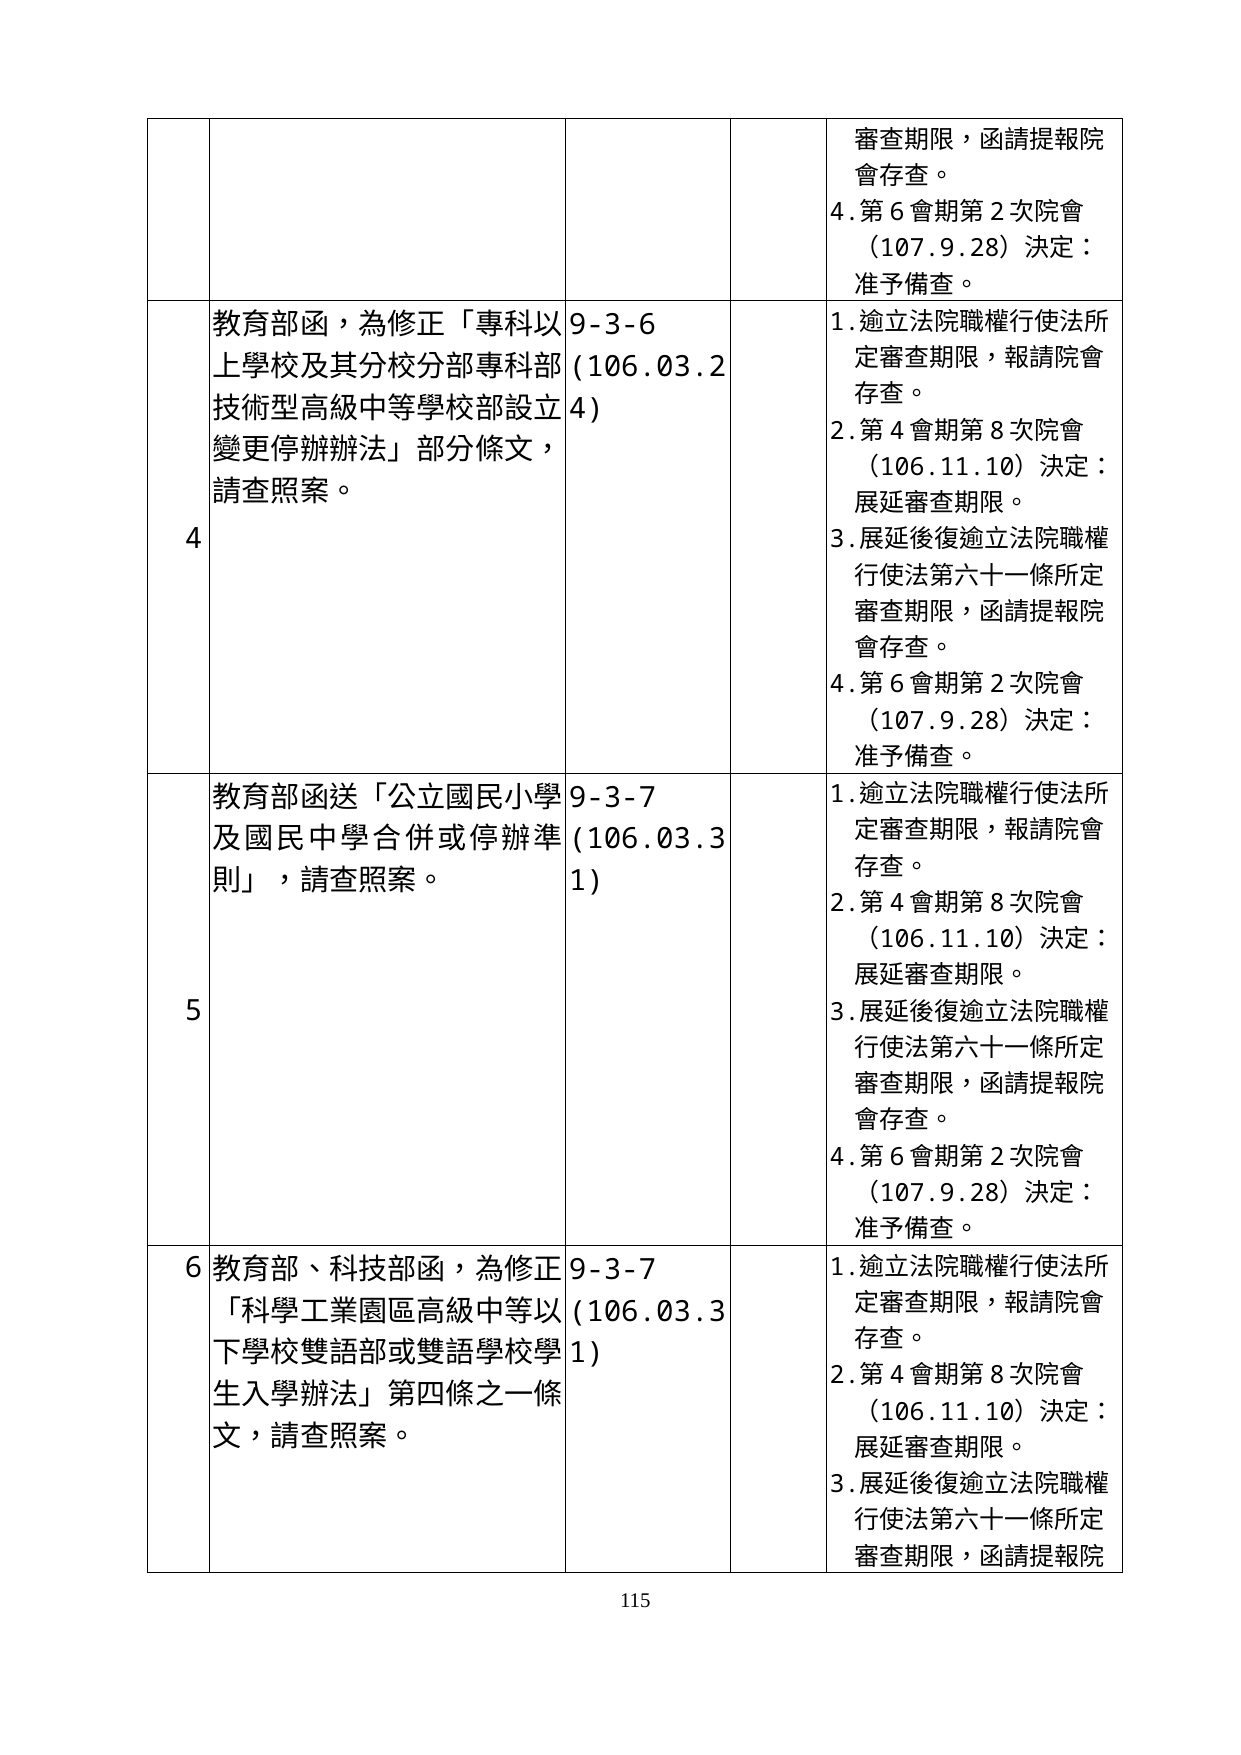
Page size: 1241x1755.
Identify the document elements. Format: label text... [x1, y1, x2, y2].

table_cell [148, 119, 209, 300]
table_cell 審查期限，函請提報院會存查。 4.第6會期第2次院會（107.9.28）決定：准予備查。 [827, 119, 1122, 300]
table_cell [210, 119, 565, 300]
table_cell 1.逾立法院職權行使法所定審查期限，報請院會存查。 2.第4會期第8次院會（106.11.10）決定：展延審查期限。 3.展延後復逾立法院職權行使法第六十一條所定審查期限，函請提報院會存查。 4.第6會期第2次院會（107.9.28）決定：准予備查。 [827, 774, 1122, 1245]
table_cell 9-3-7 (106.03.31) [566, 1246, 730, 1572]
table_cell [731, 301, 826, 773]
table_cell [148, 774, 209, 1245]
table_cell [731, 1246, 826, 1572]
table_cell 1.逾立法院職權行使法所定審查期限，報請院會存查。 2.第4會期第8次院會（106.11.10）決定：展延審查期限。 3.展延後復逾立法院職權行使法第六十一條所定審查期限，函請提報院會存查。 4.第6會期第2次院會（107.9.28）決定：准予備查。 [827, 301, 1122, 773]
table_cell 9-3-6 (106.03.24) [566, 301, 730, 773]
table_cell 9-3-7 (106.03.31) [566, 774, 730, 1245]
table_cell [731, 119, 826, 300]
table_cell 教育部、科技部函，為修正「科學工業園區高級中等以下學校雙語部或雙語學校學生入學辦法」第四條之一條文，請查照案。 [210, 1246, 565, 1572]
table_cell 教育部函送「公立國民小學及國民中學合併或停辦準則」，請查照案。 [210, 774, 565, 1245]
table_cell [731, 774, 826, 1245]
table_cell [148, 301, 209, 773]
table_cell 教育部函，為修正「專科以上學校及其分校分部專科部技術型高級中等學校部設立變更停辦辦法」部分條文，請查照案。 [210, 301, 565, 773]
table_cell 1.逾立法院職權行使法所定審查期限，報請院會存查。 2.第4會期第8次院會（106.11.10）決定：展延審查期限。 3.展延後復逾立法院職權行使法第六十一條所定審查期限，函請提報院 [827, 1246, 1122, 1572]
table_cell [566, 119, 730, 300]
table_cell [148, 1246, 209, 1572]
